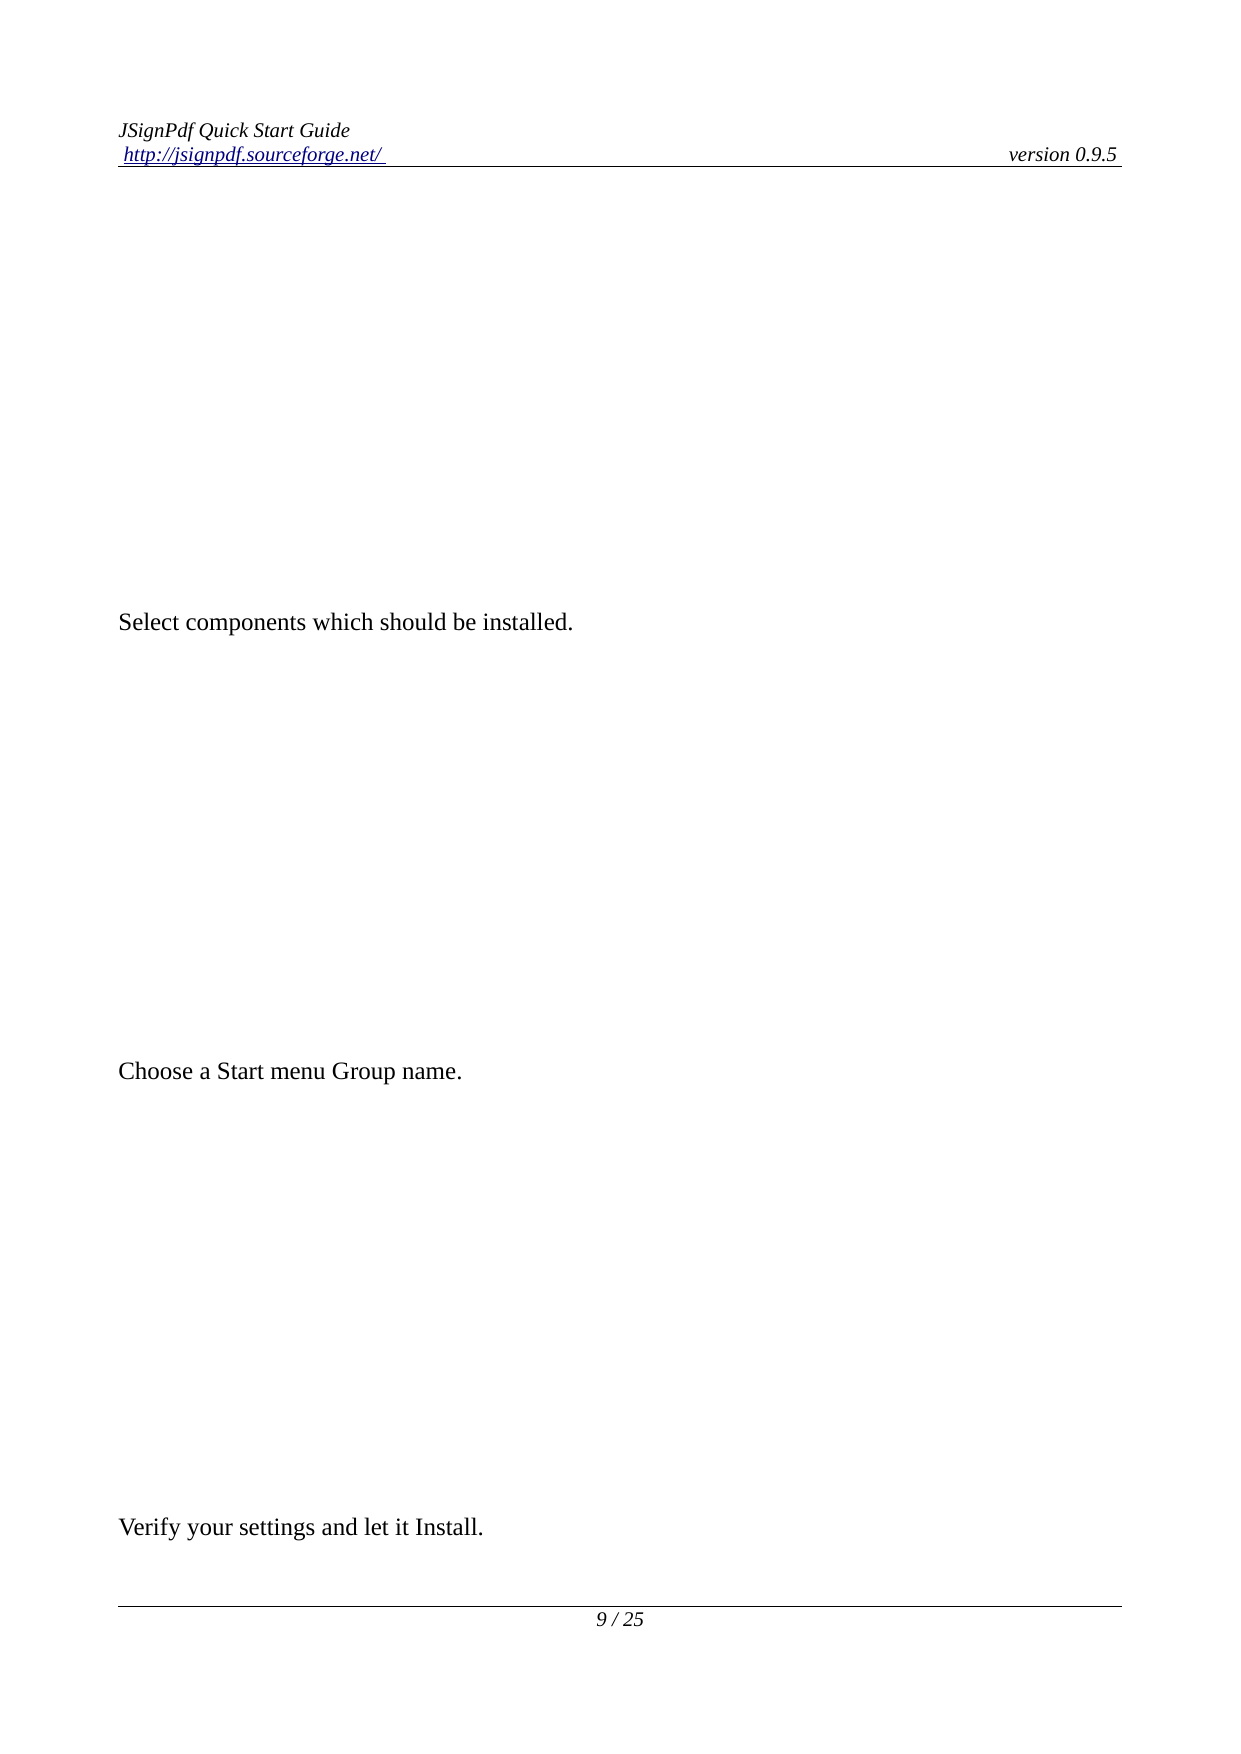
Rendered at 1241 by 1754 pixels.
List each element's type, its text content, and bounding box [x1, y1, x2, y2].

text Verify your settings and let it Install. [118, 1097, 1122, 1541]
text Choose a Start menu Group name. [118, 648, 1122, 1084]
text Select components which should be installed. [118, 197, 1122, 635]
